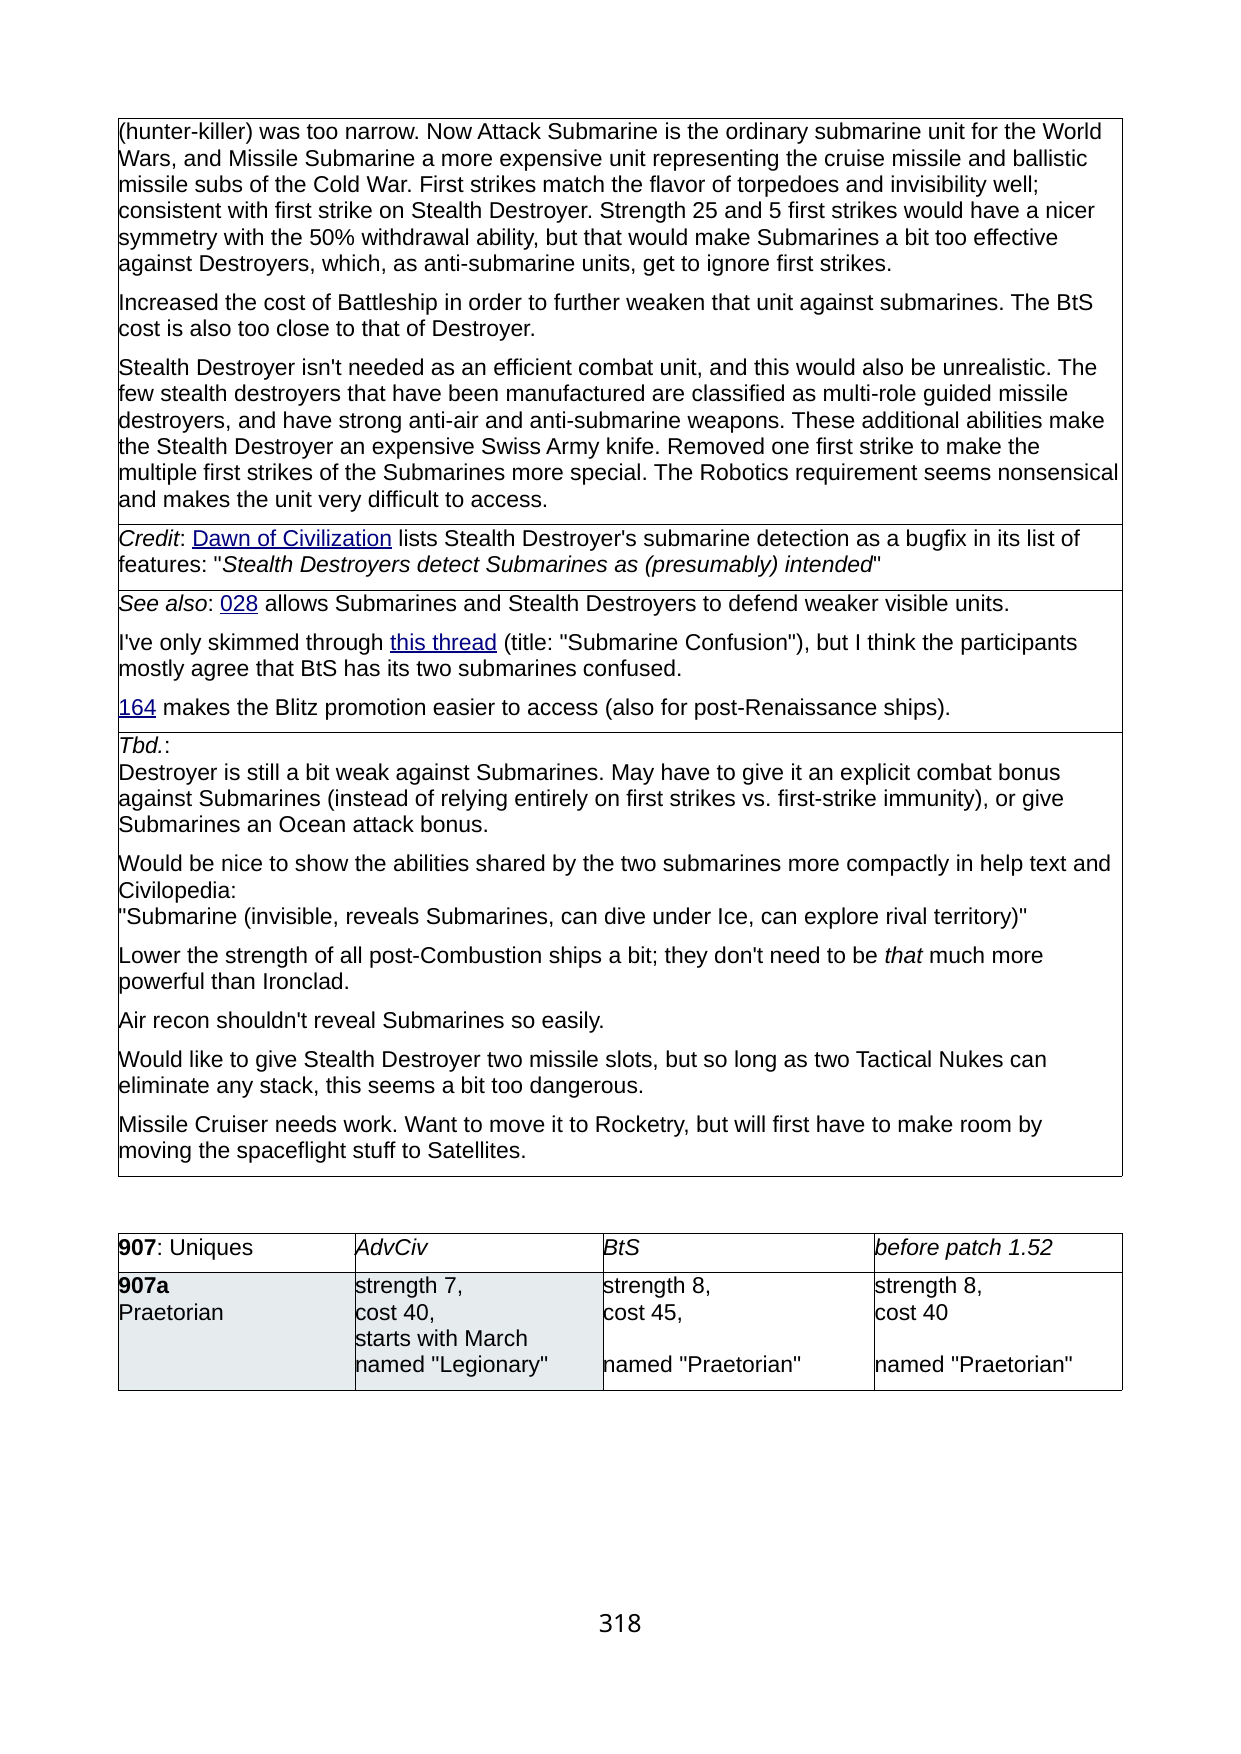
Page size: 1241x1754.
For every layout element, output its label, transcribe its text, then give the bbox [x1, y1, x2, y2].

table_header AdvCiv [356, 1234, 603, 1272]
table_header 907: Uniques [119, 1234, 355, 1272]
table_cell 907a Praetorian [119, 1273, 355, 1390]
table_header before patch 1.52 [875, 1234, 1122, 1272]
table_cell strength 7, cost 40, starts with March named "Legionary" [356, 1273, 603, 1390]
table_cell strength 8, cost 40 named "Praetorian" [875, 1273, 1122, 1390]
table_header BtS [604, 1234, 874, 1272]
table_cell strength 8, cost 45, named "Praetorian" [604, 1273, 874, 1390]
table_cell See also: 028 allows Submarines and Stealth Destroyers to defend weaker visible units. I've only skimmed through this thread (title: "Submarine Confusion"), but I think the participants mostly agree that BtS has its two submarines confused. 164 makes the Blitz promotion easier to access (also for post-Renaissance ships). [119, 591, 1122, 732]
table_cell Tbd.: Destroyer is still a bit weak against Submarines. May have to give it an explicit combat bonus against Submarines (instead of relying entirely on first strikes vs. first-strike immunity), or give Submarines an Ocean attack bonus. Would be nice to show the abilities shared by the two submarines more compactly in help text and Civilopedia: "Submarine (invisible, reveals Submarines, can dive under Ice, can explore rival territory)" Lower the strength of all post-Combustion ships a bit; they don't need to be that much more powerful than Ironclad. Air recon shouldn't reveal Submarines so easily. Would like to give Stealth Destroyer two missile slots, but so long as two Tactical Nukes can eliminate any stack, this seems a bit too dangerous. Missile Cruiser needs work. Want to move it to Rocketry, but will first have to make room by moving the spaceflight stuff to Satellites. [119, 733, 1122, 1176]
table_cell Credit: Dawn of Civilization lists Stealth Destroyer's submarine detection as a bugfix in its list of features: "Stealth Destroyers detect Submarines as (presumably) intended" [119, 525, 1122, 589]
table_cell (hunter-killer) was too narrow. Now Attack Submarine is the ordinary submarine unit for the World Wars, and Missile Submarine a more expensive unit representing the cruise missile and ballistic missile subs of the Cold War. First strikes match the flavor of torpedoes and invisibility well; consistent with first strike on Stealth Destroyer. Strength 25 and 5 first strikes would have a nicer symmetry with the 50% withdrawal ability, but that would make Submarines a bit too effective against Destroyers, which, as anti-submarine units, get to ignore first strikes. Increased the cost of Battleship in order to further weaken that unit against submarines. The BtS cost is also too close to that of Destroyer. Stealth Destroyer isn't needed as an efficient combat unit, and this would also be unrealistic. The few stealth destroyers that have been manufactured are classified as multi-role guided missile destroyers, and have strong anti-air and anti-submarine weapons. These additional abilities make the Stealth Destroyer an expensive Swiss Army knife. Removed one first strike to make the multiple first strikes of the Submarines more special. The Robotics requirement seems nonsensical and makes the unit very difficult to access. [119, 119, 1122, 524]
